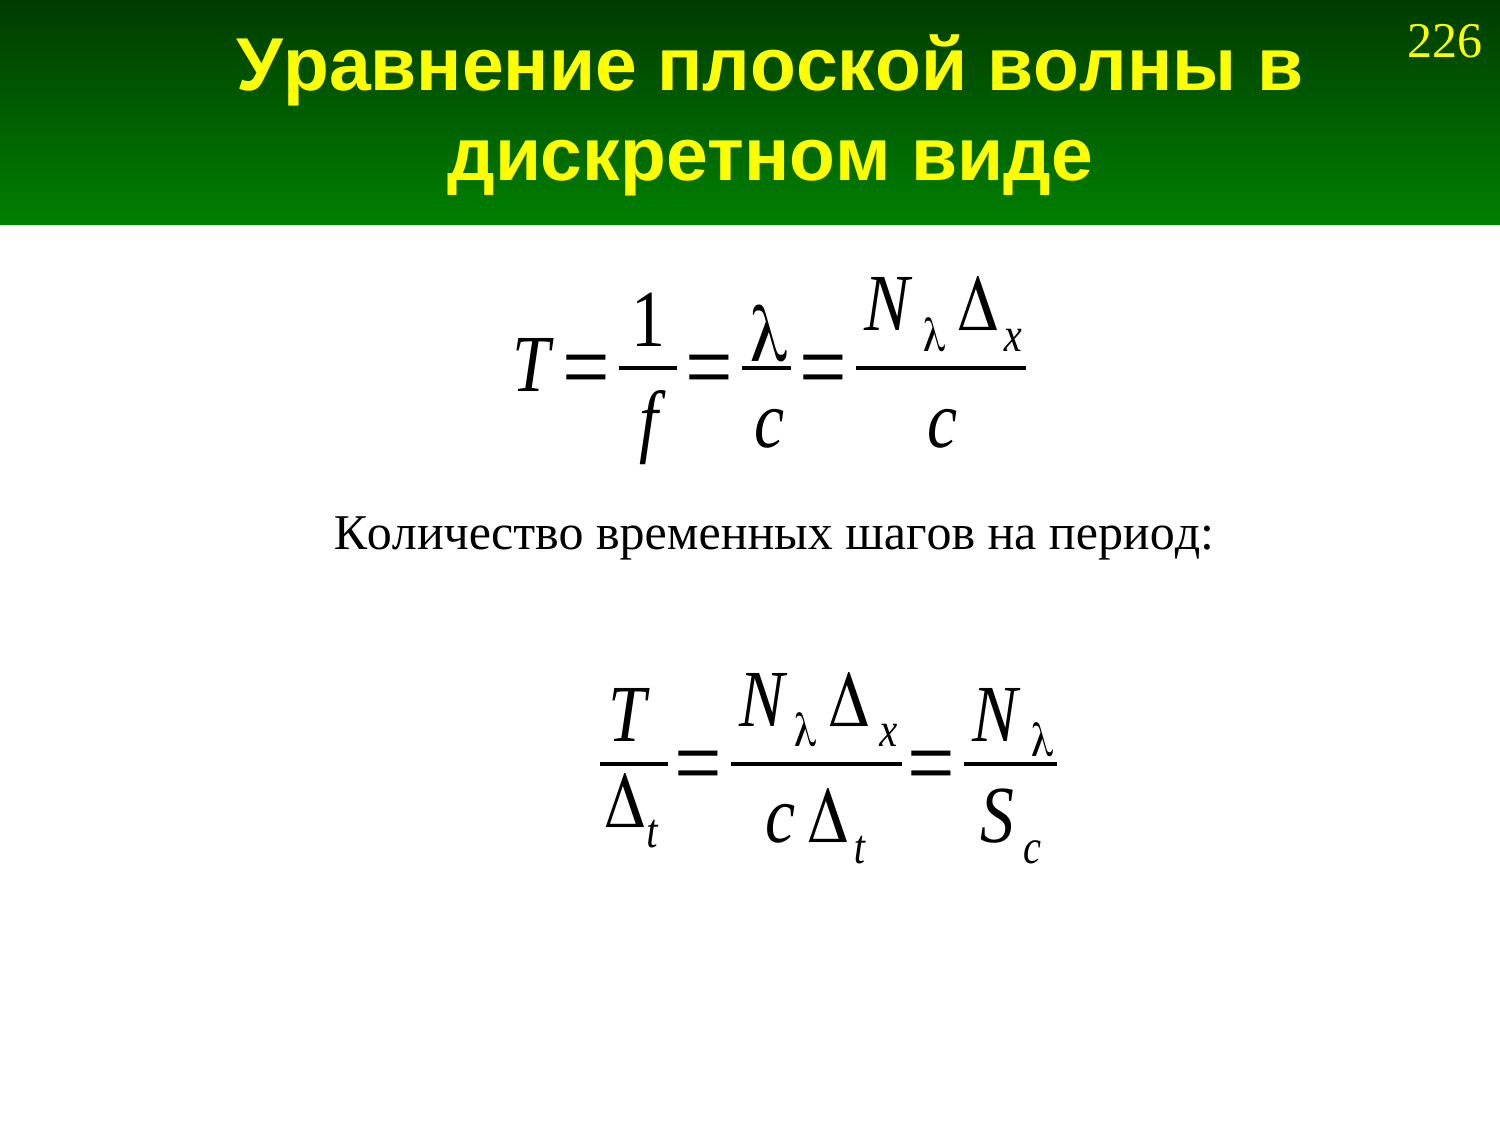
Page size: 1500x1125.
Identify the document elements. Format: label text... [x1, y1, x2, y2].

title Уравнение плоской волны в дискретном виде [100, 7, 1441, 204]
chart [496, 259, 1047, 467]
text_box Количество временных шагов на период: [318, 492, 1230, 567]
chart [578, 655, 1078, 875]
